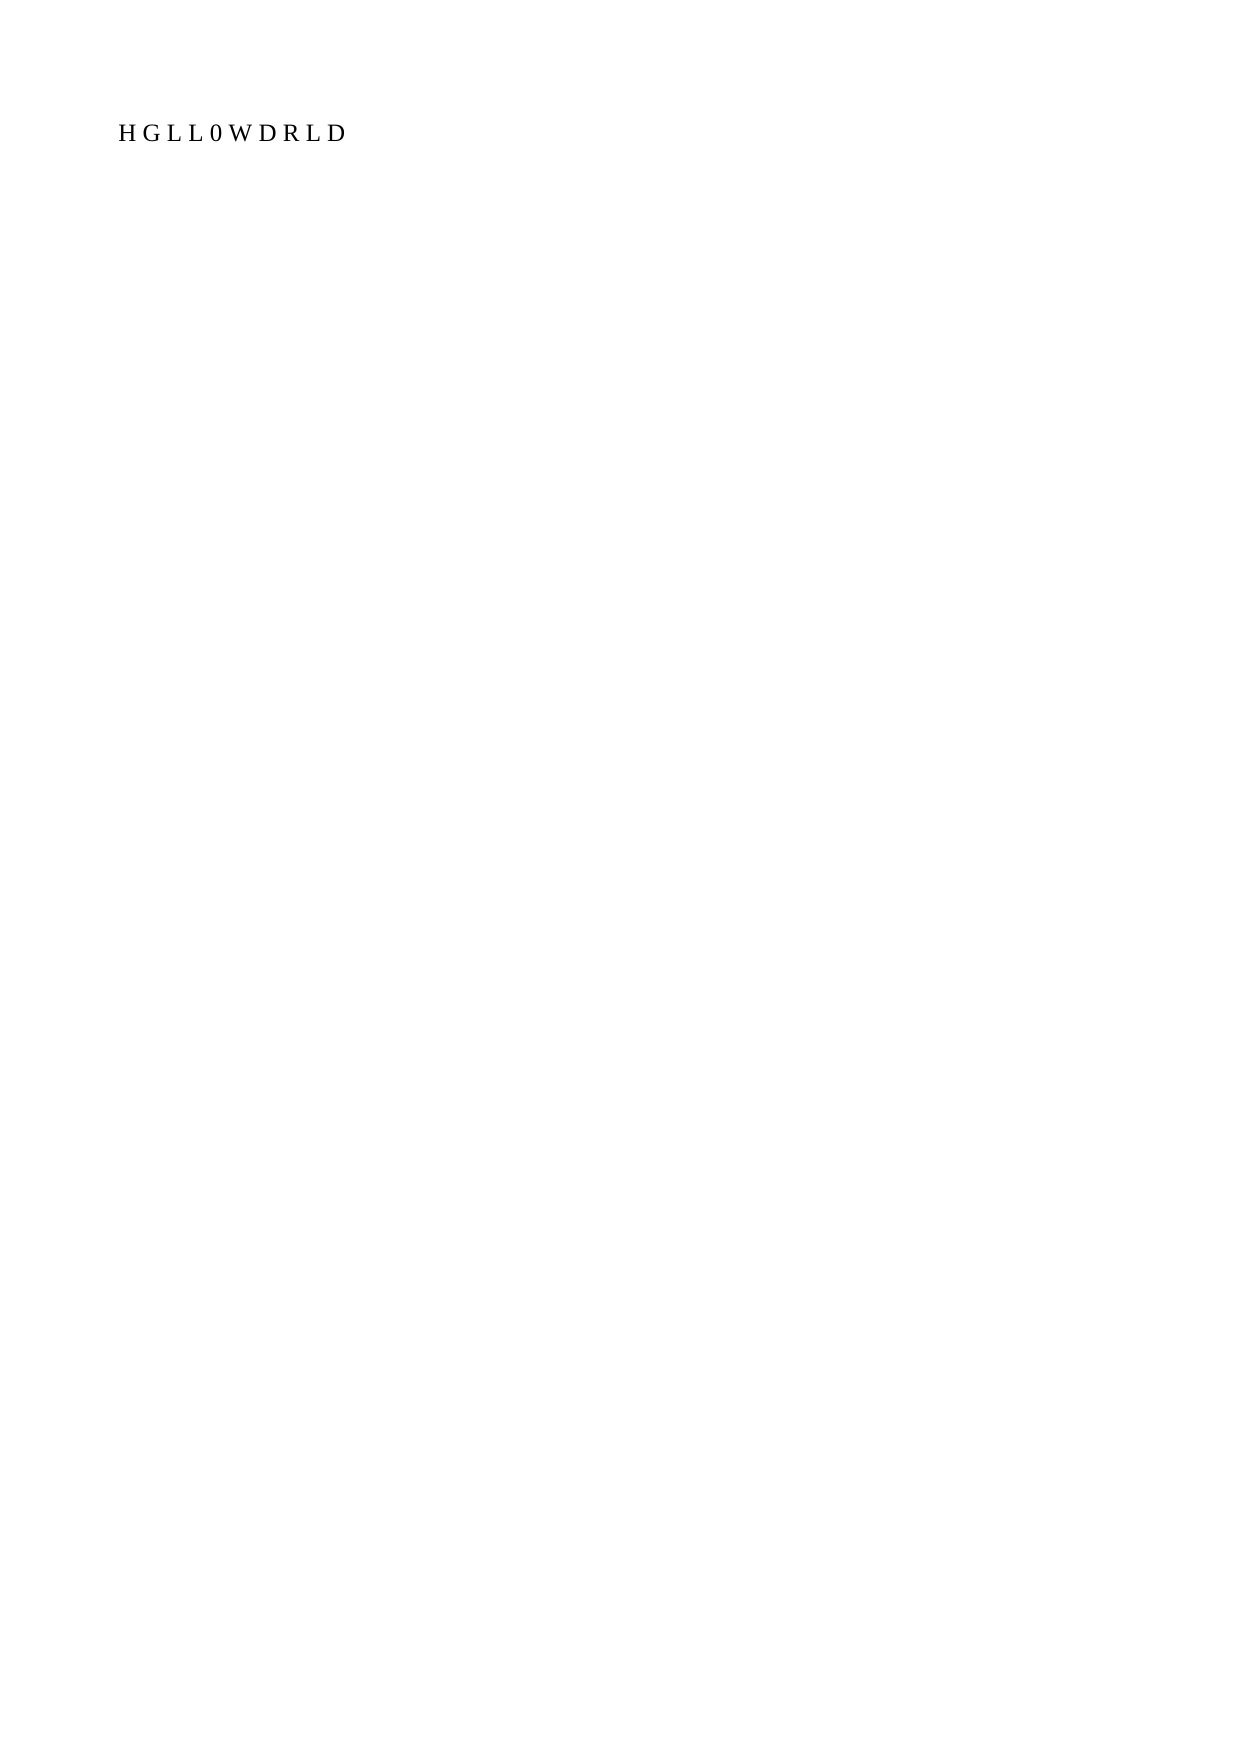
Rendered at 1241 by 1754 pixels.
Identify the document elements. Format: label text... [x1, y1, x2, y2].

subtitle H G L L 0 W D R L D [118, 118, 1122, 147]
